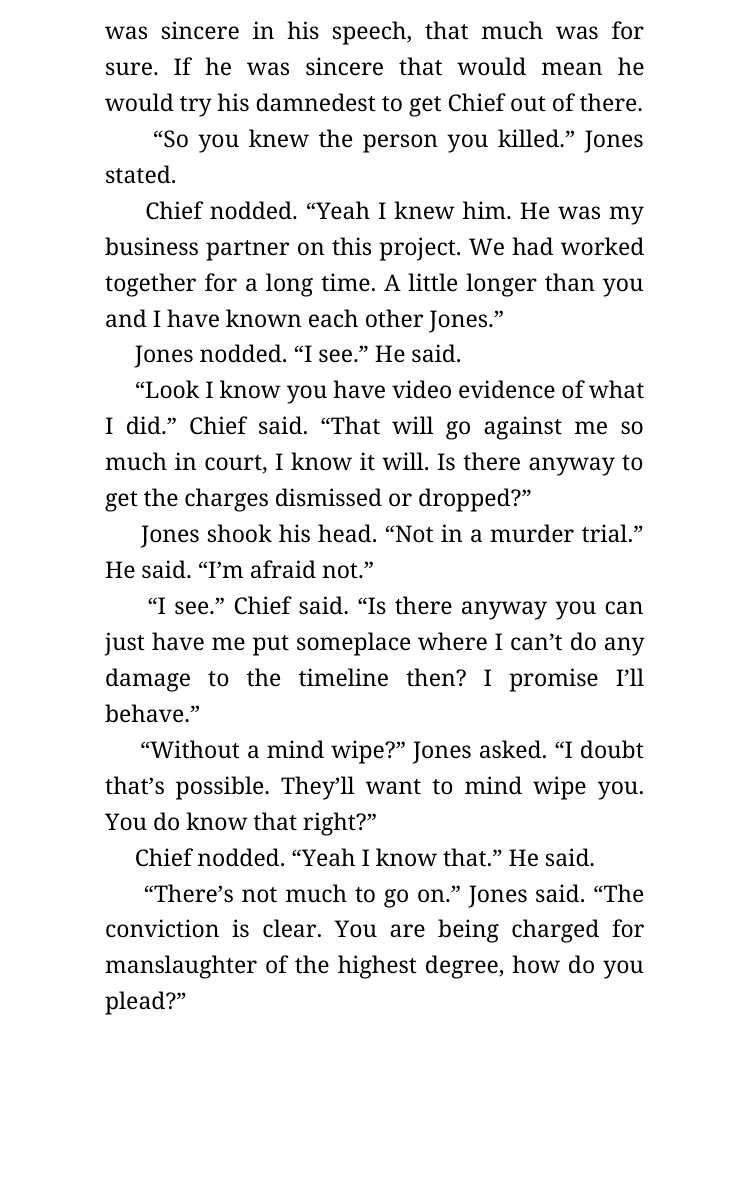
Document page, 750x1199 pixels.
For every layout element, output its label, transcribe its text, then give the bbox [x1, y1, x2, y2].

text “Without a mind wipe?” Jones asked. “I doubt that’s possible. They’ll want to mind wipe you. You do know that right?” [105, 734, 645, 837]
text “Look I know you have video evidence of what I did.” Chief said. “That will go against me so much in court, I know it will. Is there anyway to get the charges dismissed or dropped?” [105, 374, 645, 513]
text Chief nodded. “Yeah I knew him. He was my business partner on this project. We had worked together for a long time. A little longer than you and I have known each other Jones.” [105, 195, 645, 334]
text Jones shook his head. “Not in a murder trial.” He said. “I’m afraid not.” [105, 518, 645, 585]
text Chief nodded. “Yeah I know that.” He said. [105, 842, 645, 873]
text Jones nodded. “I see.” He said. [105, 338, 645, 370]
text was sincere in his speech, that much was for sure. If he was sincere that would mean he would try his damnedest to get Chief out of there. [105, 15, 645, 118]
text “I see.” Chief said. “Is there anyway you can just have me put someplace where I can’t do any damage to the timeline then? I promise I’ll behave.” [105, 590, 645, 729]
text “So you knew the person you killed.” Jones stated. [105, 123, 645, 190]
text “There’s not much to go on.” Jones said. “The conviction is clear. You are being charged for manslaughter of the highest degree, how do you plead?” [105, 877, 645, 1017]
